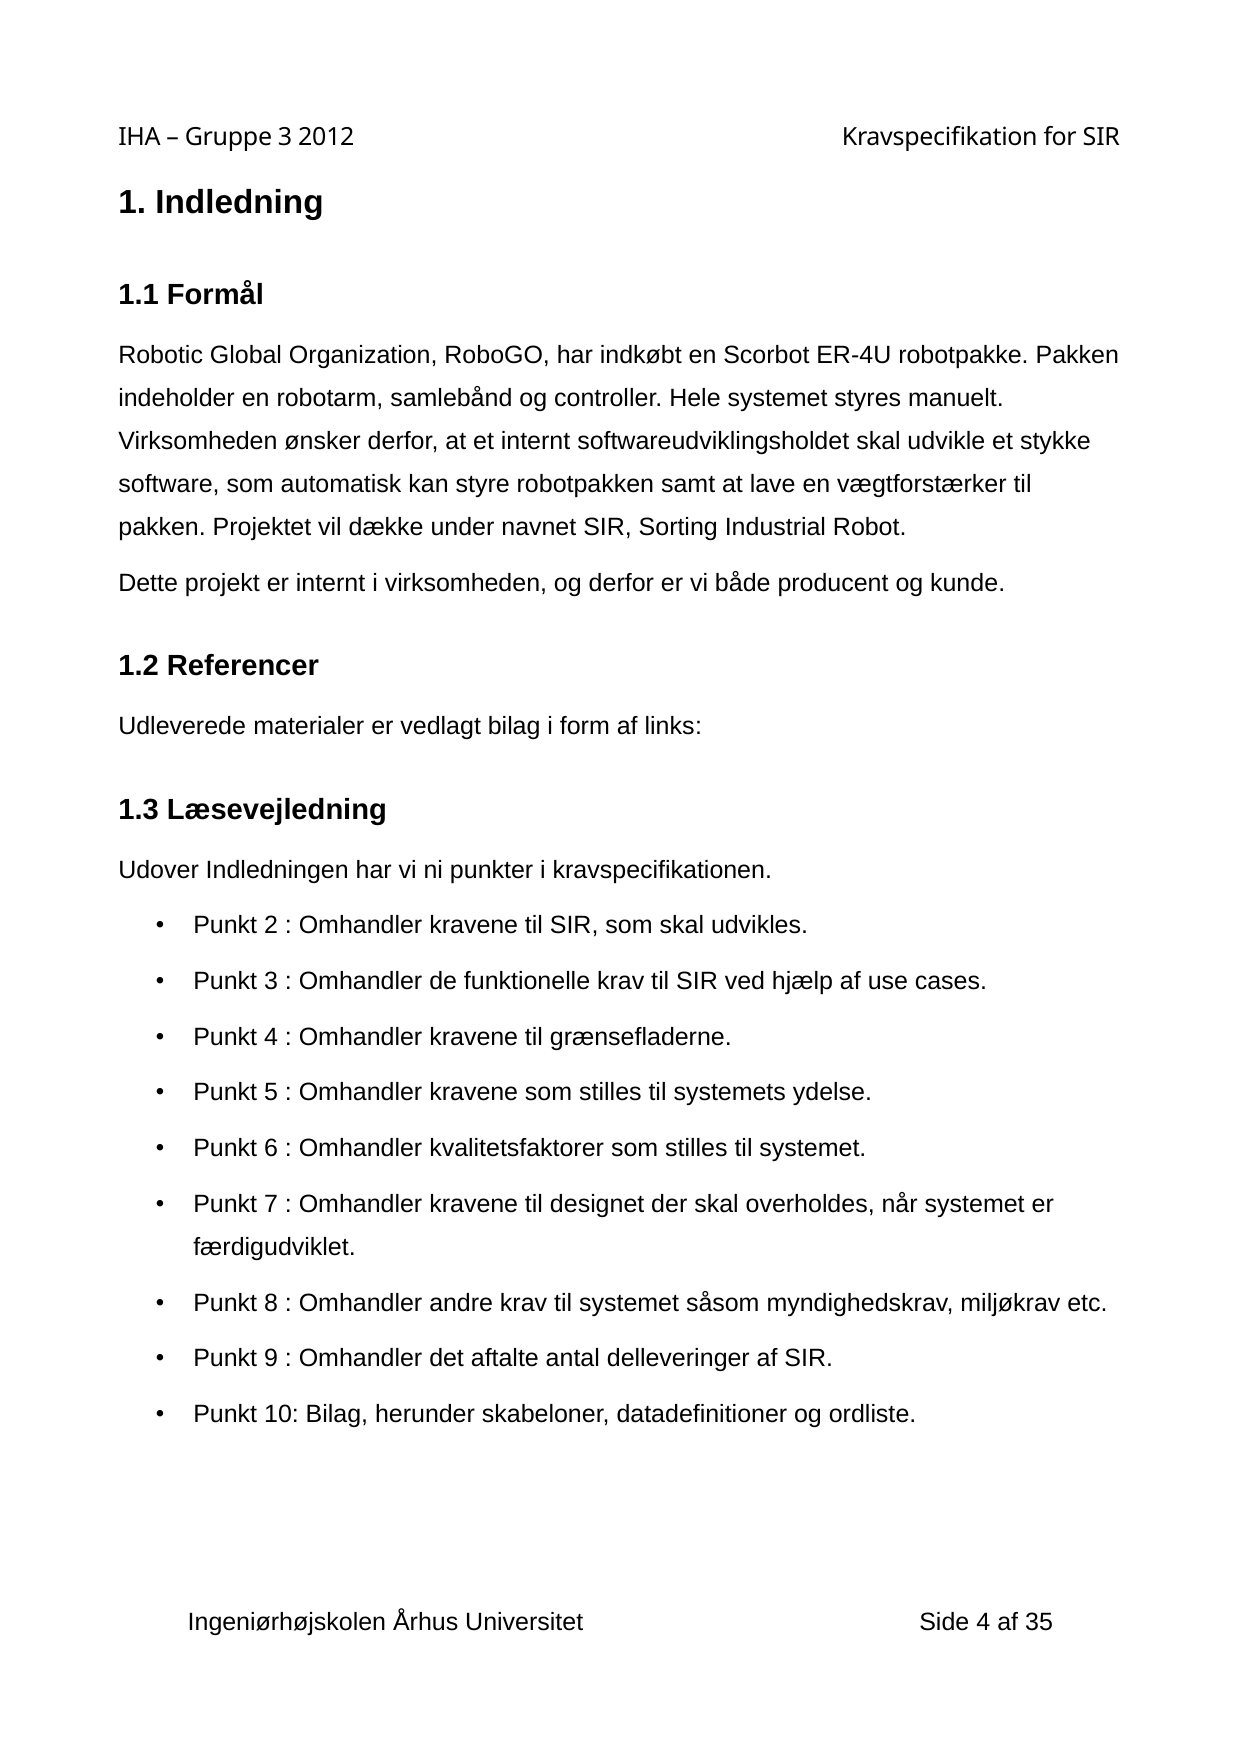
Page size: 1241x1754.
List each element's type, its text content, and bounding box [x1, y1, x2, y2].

text Robotic Global Organization, RoboGO, har indkøbt en Scorbot ER-4U robotpakke. Pakken indeholder en robotarm, samlebånd og controller. Hele systemet styres manuelt. Virksomheden ønsker derfor, at et internt softwareudviklingsholdet skal udvikle et stykke software, som automatisk kan styre robotpakken samt at lave en vægtforstærker til pakken. Projektet vil dække under navnet SIR, Sorting Industrial Robot. [118, 339, 1122, 541]
text Udover Indledningen har vi ni punkter i kravspecifikationen. [118, 854, 1122, 883]
list Punkt 6 : Omhandler kvalitetsfaktorer som stilles til systemet. [156, 1133, 1122, 1162]
list Punkt 3 : Omhandler de funktionelle krav til SIR ved hjælp af use cases. [156, 966, 1122, 995]
subtitle 1.3 Læsevejledning [118, 792, 1122, 825]
text Dette projekt er internt i virksomheden, og derfor er vi både producent og kunde. [118, 568, 1122, 596]
subtitle 1.2 Referencer [118, 648, 1122, 682]
subtitle 1.1 Formål [118, 277, 1122, 310]
list Punkt 2 : Omhandler kravene til SIR, som skal udvikles. [156, 910, 1122, 939]
list Punkt 9 : Omhandler det aftalte antal delleveringer af SIR. [156, 1343, 1122, 1372]
list Punkt 4 : Omhandler kravene til grænsefladerne. [156, 1022, 1122, 1051]
subtitle 1. Indledning [118, 182, 1122, 220]
list Punkt 5 : Omhandler kravene som stilles til systemets ydelse. [156, 1077, 1122, 1106]
list Punkt 10: Bilag, herunder skabeloner, datadefinitioner og ordliste. [156, 1399, 1122, 1428]
list Punkt 7 : Omhandler kravene til designet der skal overholdes, når systemet er færdigudviklet. [156, 1189, 1122, 1261]
list Punkt 8 : Omhandler andre krav til systemet såsom myndighedskrav, miljøkrav etc. [156, 1288, 1122, 1317]
text Udleverede materialer er vedlagt bilag i form af links: [118, 711, 1122, 740]
